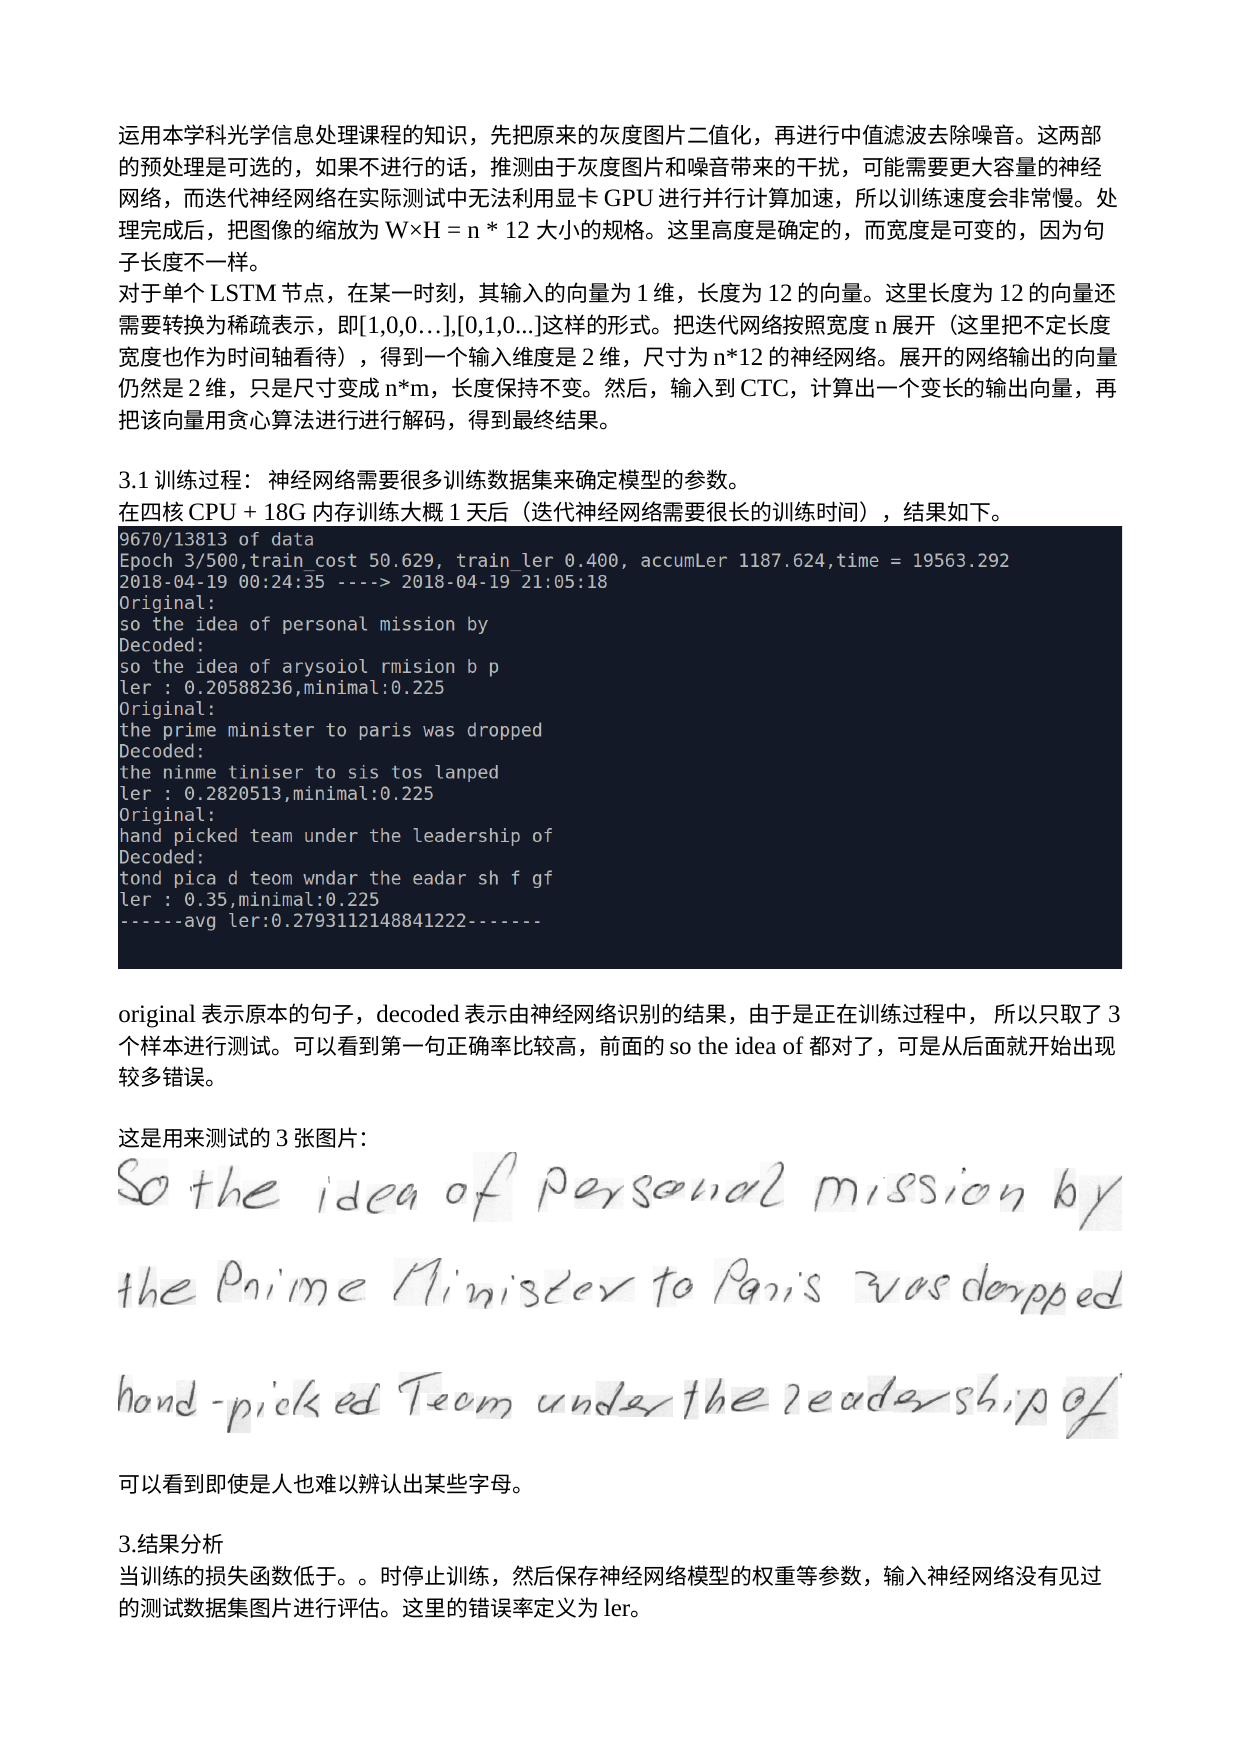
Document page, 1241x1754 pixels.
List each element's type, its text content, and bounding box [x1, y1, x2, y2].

text 当训练的损失函数低于。。时停止训练，然后保存神经网络模型的权重等参数，输入神经网络没有见过的测试数据集图片进行评估。这里的错误率定义为ler。 [118, 1559, 1122, 1622]
text original表示原本的句子，decoded表示由神经网络识别的结果，由于是正在训练过程中， 所以只取了3个样本进行测试。可以看到第一句正确率比较高，前面的so the idea of 都对了，可是从后面就开始出现较多错误。 [118, 997, 1122, 1092]
text 这是用来测试的3张图片： [118, 1121, 1122, 1152]
picture [118, 526, 1123, 969]
text 运用本学科光学信息处理课程的知识，先把原来的灰度图片二值化，再进行中值滤波去除噪音。这两部的预处理是可选的，如果不进行的话，推测由于灰度图片和噪音带来的干扰，可能需要更大容量的神经网络，而迭代神经网络在实际测试中无法利用显卡GPU进行并行计算加速，所以训练速度会非常慢。处理完成后，把图像的缩放为W×H = n * 12 大小的规格。这里高度是确定的，而宽度是可变的，因为句子长度不一样。 [118, 118, 1122, 276]
text 可以看到即使是人也难以辨认出某些字母。 [118, 1467, 1122, 1498]
text 3.结果分析 [118, 1527, 1122, 1559]
picture [118, 1372, 1123, 1439]
text 3.1训练过程： 神经网络需要很多训练数据集来确定模型的参数。 [118, 463, 1122, 495]
picture [118, 1152, 1123, 1231]
picture [118, 1258, 1123, 1315]
text 在四核CPU + 18G 内存训练大概1天后（迭代神经网络需要很长的训练时间），结果如下。 [118, 495, 1122, 526]
text 对于单个LSTM节点，在某一时刻，其输入的向量为1维，长度为12的向量。这里长度为12的向量还需要转换为稀疏表示，即[1,0,0…],[0,1,0...]这样的形式。把迭代网络按照宽度n展开（这里把不定长度宽度也作为时间轴看待），得到一个输入维度是2维，尺寸为n*12的神经网络。展开的网络输出的向量仍然是2维，只是尺寸变成n*m，长度保持不变。然后，输入到CTC，计算出一个变长的输出向量，再把该向量用贪心算法进行进行解码，得到最终结果。 [118, 276, 1122, 435]
